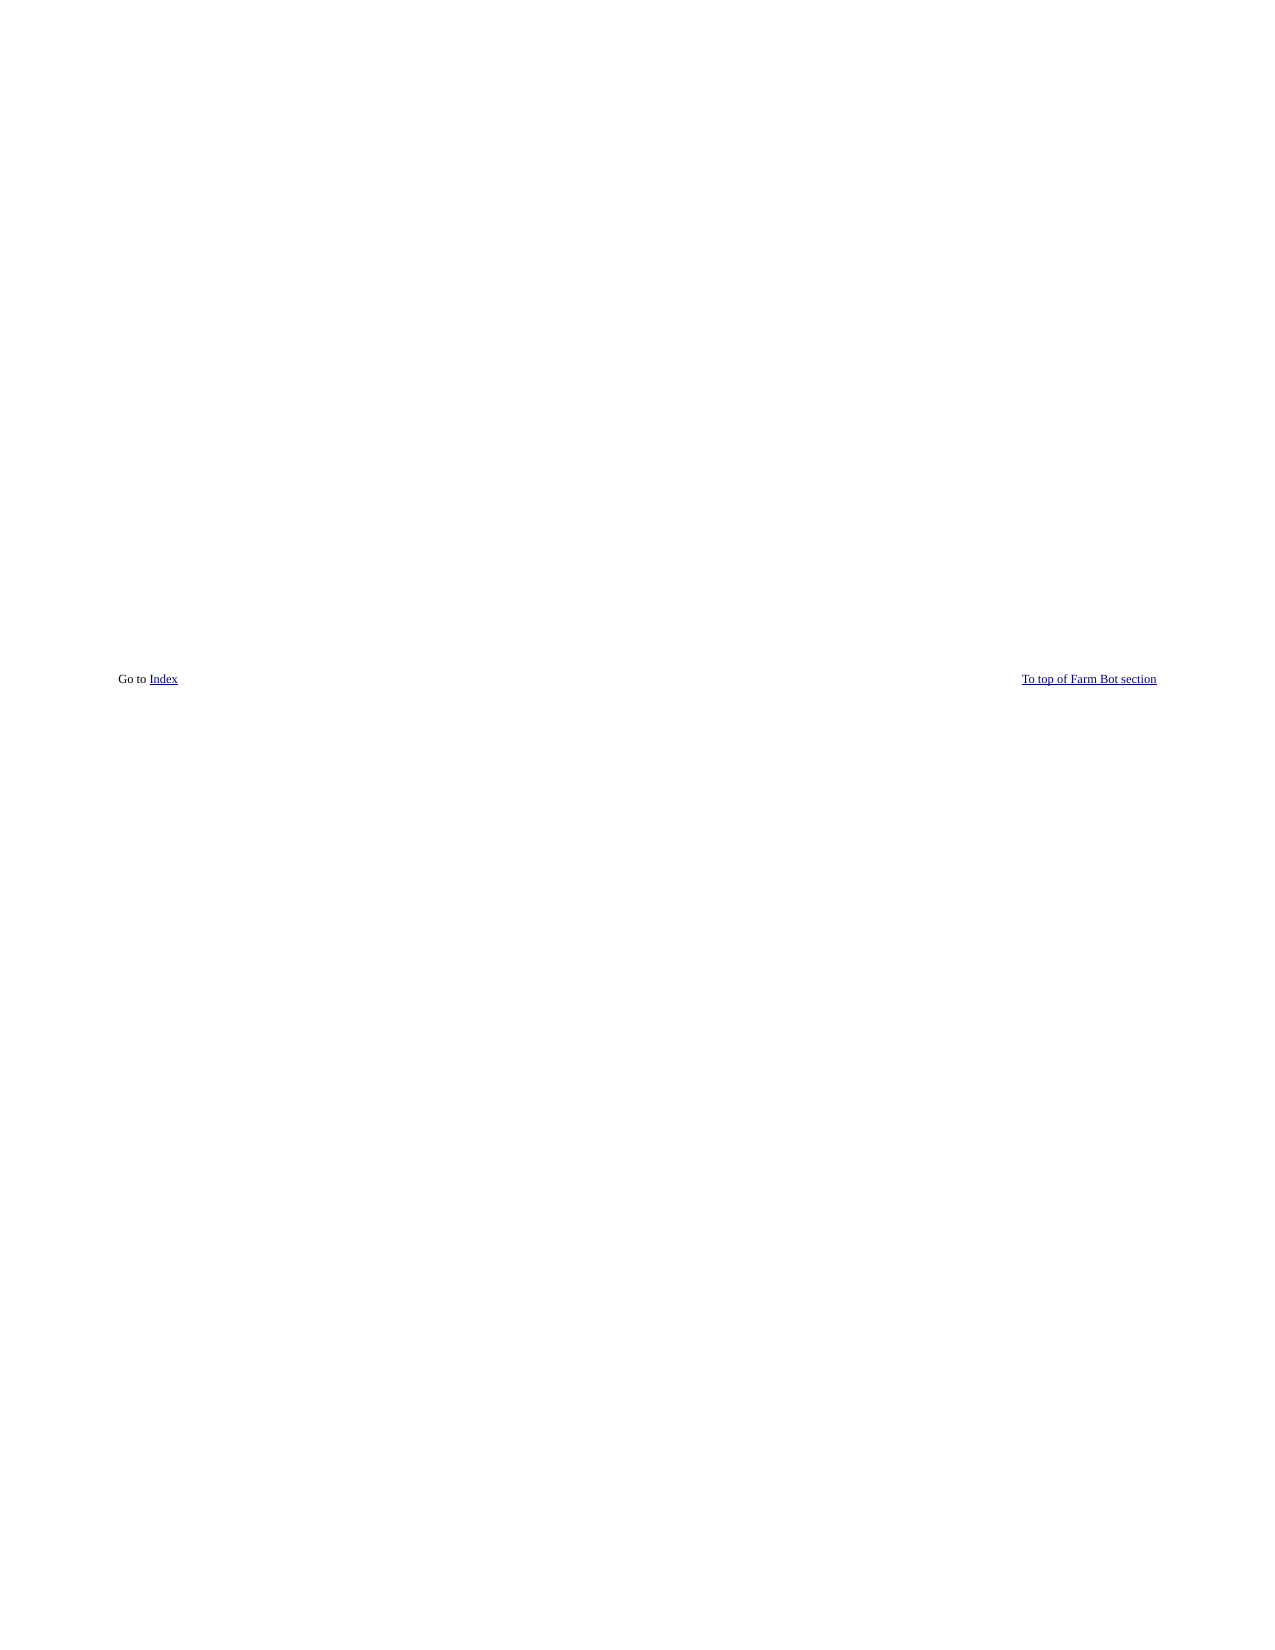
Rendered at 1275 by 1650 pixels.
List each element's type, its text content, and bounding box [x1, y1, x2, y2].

text Go to Index To top of Farm Bot section [118, 672, 1157, 686]
